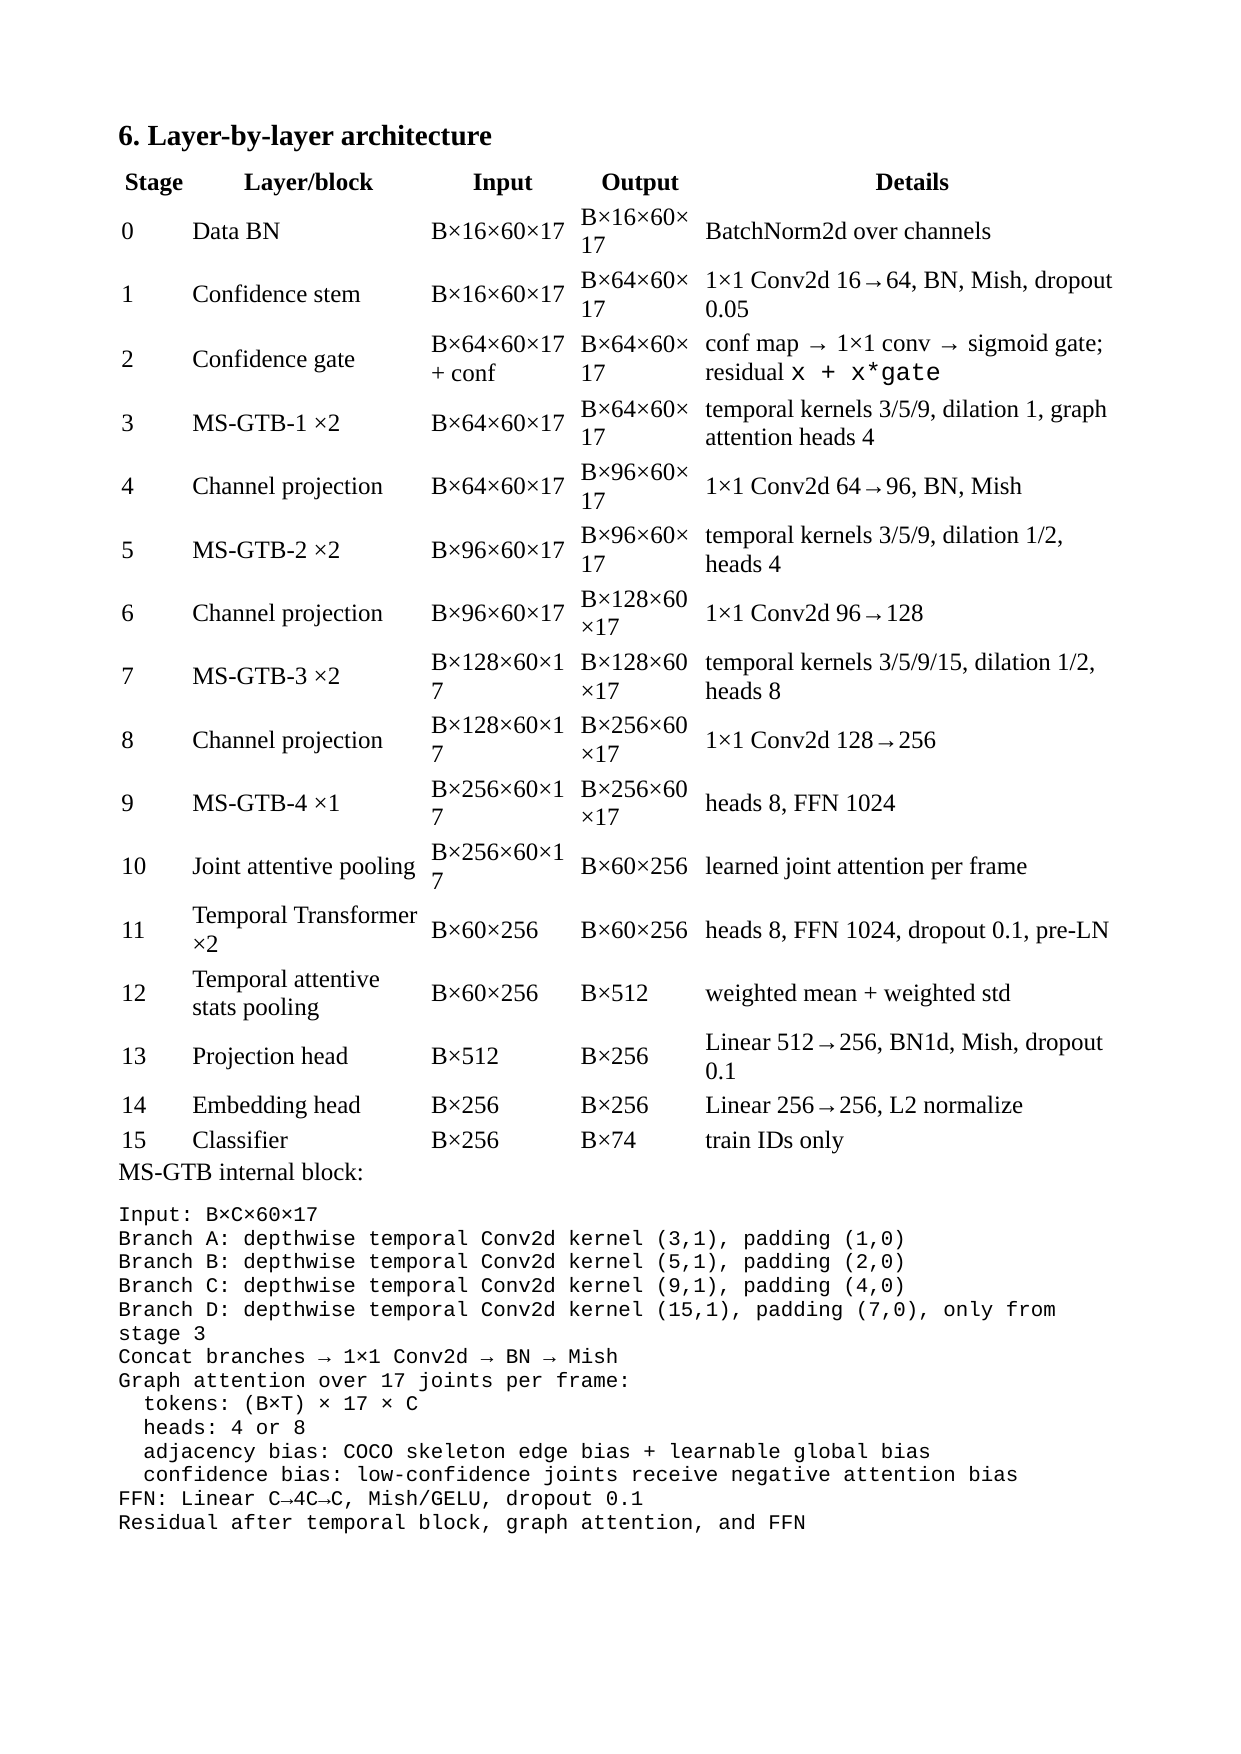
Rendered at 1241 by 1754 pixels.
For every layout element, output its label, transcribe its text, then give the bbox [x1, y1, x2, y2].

table_cell 3 [118, 391, 189, 454]
table_cell 1×1 Conv2d 16→64, BN, Mish, dropout 0.05 [702, 262, 1122, 325]
text adjacency bias: COCO skeleton edge bias + learnable global bias [118, 1441, 1122, 1464]
table_cell heads 8, FFN 1024 [702, 771, 1122, 834]
table_cell 12 [118, 961, 189, 1024]
text confidence bias: low-confidence joints receive negative attention bias [118, 1464, 1122, 1488]
table_cell B×256×60×17 [428, 771, 577, 834]
table_header Layer/block [189, 164, 428, 199]
table_cell B×96×60×17 [578, 454, 702, 517]
text Graph attention over 17 joints per frame: [118, 1370, 1122, 1393]
table_cell 14 [118, 1088, 189, 1122]
table_cell MS-GTB-1 ×2 [189, 391, 428, 454]
table_cell B×16×60×17 [428, 199, 577, 262]
text heads: 4 or 8 [118, 1417, 1122, 1441]
table_cell B×64×60×17 [578, 262, 702, 325]
table_cell B×60×256 [578, 834, 702, 897]
table_cell B×256×60×17 [428, 834, 577, 897]
table_cell 4 [118, 454, 189, 517]
table_cell Channel projection [189, 454, 428, 517]
table_cell B×128×60×17 [428, 708, 577, 771]
table_cell conf map → 1×1 conv → sigmoid gate; residual x + x*gate [702, 325, 1122, 391]
table_cell learned joint attention per frame [702, 834, 1122, 897]
table_cell Data BN [189, 199, 428, 262]
table_header Input [428, 164, 577, 199]
text Residual after temporal block, graph attention, and FFN [118, 1512, 1122, 1535]
table_cell B×96×60×17 [428, 581, 577, 644]
text Concat branches → 1×1 Conv2d → BN → Mish [118, 1346, 1122, 1370]
text tokens: (B×T) × 17 × C [118, 1393, 1122, 1417]
table_cell Linear 512→256, BN1d, Mish, dropout 0.1 [702, 1024, 1122, 1087]
table_cell B×74 [578, 1122, 702, 1157]
table_cell B×256 [578, 1088, 702, 1122]
table_cell B×512 [428, 1024, 577, 1087]
table_cell 8 [118, 708, 189, 771]
table_cell B×60×256 [428, 898, 577, 961]
text Branch D: depthwise temporal Conv2d kernel (15,1), padding (7,0), only from stage 3 [118, 1299, 1122, 1346]
table_cell heads 8, FFN 1024, dropout 0.1, pre-LN [702, 898, 1122, 961]
table_cell B×96×60×17 [428, 518, 577, 581]
table_cell BatchNorm2d over channels [702, 199, 1122, 262]
table_cell B×256 [428, 1122, 577, 1157]
table_cell B×16×60×17 [428, 262, 577, 325]
table_cell 1 [118, 262, 189, 325]
table_cell 1×1 Conv2d 128→256 [702, 708, 1122, 771]
table_cell temporal kernels 3/5/9, dilation 1, graph attention heads 4 [702, 391, 1122, 454]
text Branch B: depthwise temporal Conv2d kernel (5,1), padding (2,0) [118, 1252, 1122, 1275]
table_cell 9 [118, 771, 189, 834]
text Branch A: depthwise temporal Conv2d kernel (3,1), padding (1,0) [118, 1228, 1122, 1252]
table_cell B×64×60×17 [428, 454, 577, 517]
table_cell B×256 [578, 1024, 702, 1087]
table_header Stage [118, 164, 189, 199]
table_cell Projection head [189, 1024, 428, 1087]
table_cell MS-GTB-3 ×2 [189, 644, 428, 707]
table_header Output [578, 164, 702, 199]
table_cell B×128×60×17 [578, 581, 702, 644]
table_cell 11 [118, 898, 189, 961]
table_cell B×60×256 [578, 898, 702, 961]
table_cell MS-GTB-4 ×1 [189, 771, 428, 834]
table_cell Temporal attentive stats pooling [189, 961, 428, 1024]
table_cell 15 [118, 1122, 189, 1157]
text Input: B×C×60×17 [118, 1204, 1122, 1228]
text FFN: Linear C→4C→C, Mish/GELU, dropout 0.1 [118, 1488, 1122, 1512]
table_cell MS-GTB-2 ×2 [189, 518, 428, 581]
table_cell B×256 [428, 1088, 577, 1122]
table_cell 0 [118, 199, 189, 262]
table_cell Channel projection [189, 581, 428, 644]
table_cell temporal kernels 3/5/9, dilation 1/2, heads 4 [702, 518, 1122, 581]
table_cell weighted mean + weighted std [702, 961, 1122, 1024]
table_cell B×256×60×17 [578, 708, 702, 771]
table_cell 13 [118, 1024, 189, 1087]
table_cell 2 [118, 325, 189, 391]
table_cell Classifier [189, 1122, 428, 1157]
table_cell temporal kernels 3/5/9/15, dilation 1/2, heads 8 [702, 644, 1122, 707]
table_cell B×256×60×17 [578, 771, 702, 834]
table_cell Joint attentive pooling [189, 834, 428, 897]
table_cell B×96×60×17 [578, 518, 702, 581]
subtitle 6. Layer-by-layer architecture [118, 118, 1122, 152]
table_cell B×128×60×17 [578, 644, 702, 707]
table_cell B×64×60×17 [578, 391, 702, 454]
table_cell B×64×60×17 + conf [428, 325, 577, 391]
table_header Details [702, 164, 1122, 199]
table_cell Confidence gate [189, 325, 428, 391]
table_cell B×64×60×17 [578, 325, 702, 391]
table_cell Linear 256→256, L2 normalize [702, 1088, 1122, 1122]
table_cell Confidence stem [189, 262, 428, 325]
table_cell 1×1 Conv2d 96→128 [702, 581, 1122, 644]
text Branch C: depthwise temporal Conv2d kernel (9,1), padding (4,0) [118, 1275, 1122, 1299]
table_cell Temporal Transformer ×2 [189, 898, 428, 961]
table_cell 10 [118, 834, 189, 897]
table_cell B×16×60×17 [578, 199, 702, 262]
table_cell 7 [118, 644, 189, 707]
table_cell Channel projection [189, 708, 428, 771]
table_cell 5 [118, 518, 189, 581]
table_cell Embedding head [189, 1088, 428, 1122]
table_cell B×128×60×17 [428, 644, 577, 707]
table_cell 6 [118, 581, 189, 644]
table_cell B×60×256 [428, 961, 577, 1024]
table_cell 1×1 Conv2d 64→96, BN, Mish [702, 454, 1122, 517]
text MS-GTB internal block: [118, 1157, 1122, 1185]
table_cell B×64×60×17 [428, 391, 577, 454]
table_cell train IDs only [702, 1122, 1122, 1157]
table_cell B×512 [578, 961, 702, 1024]
